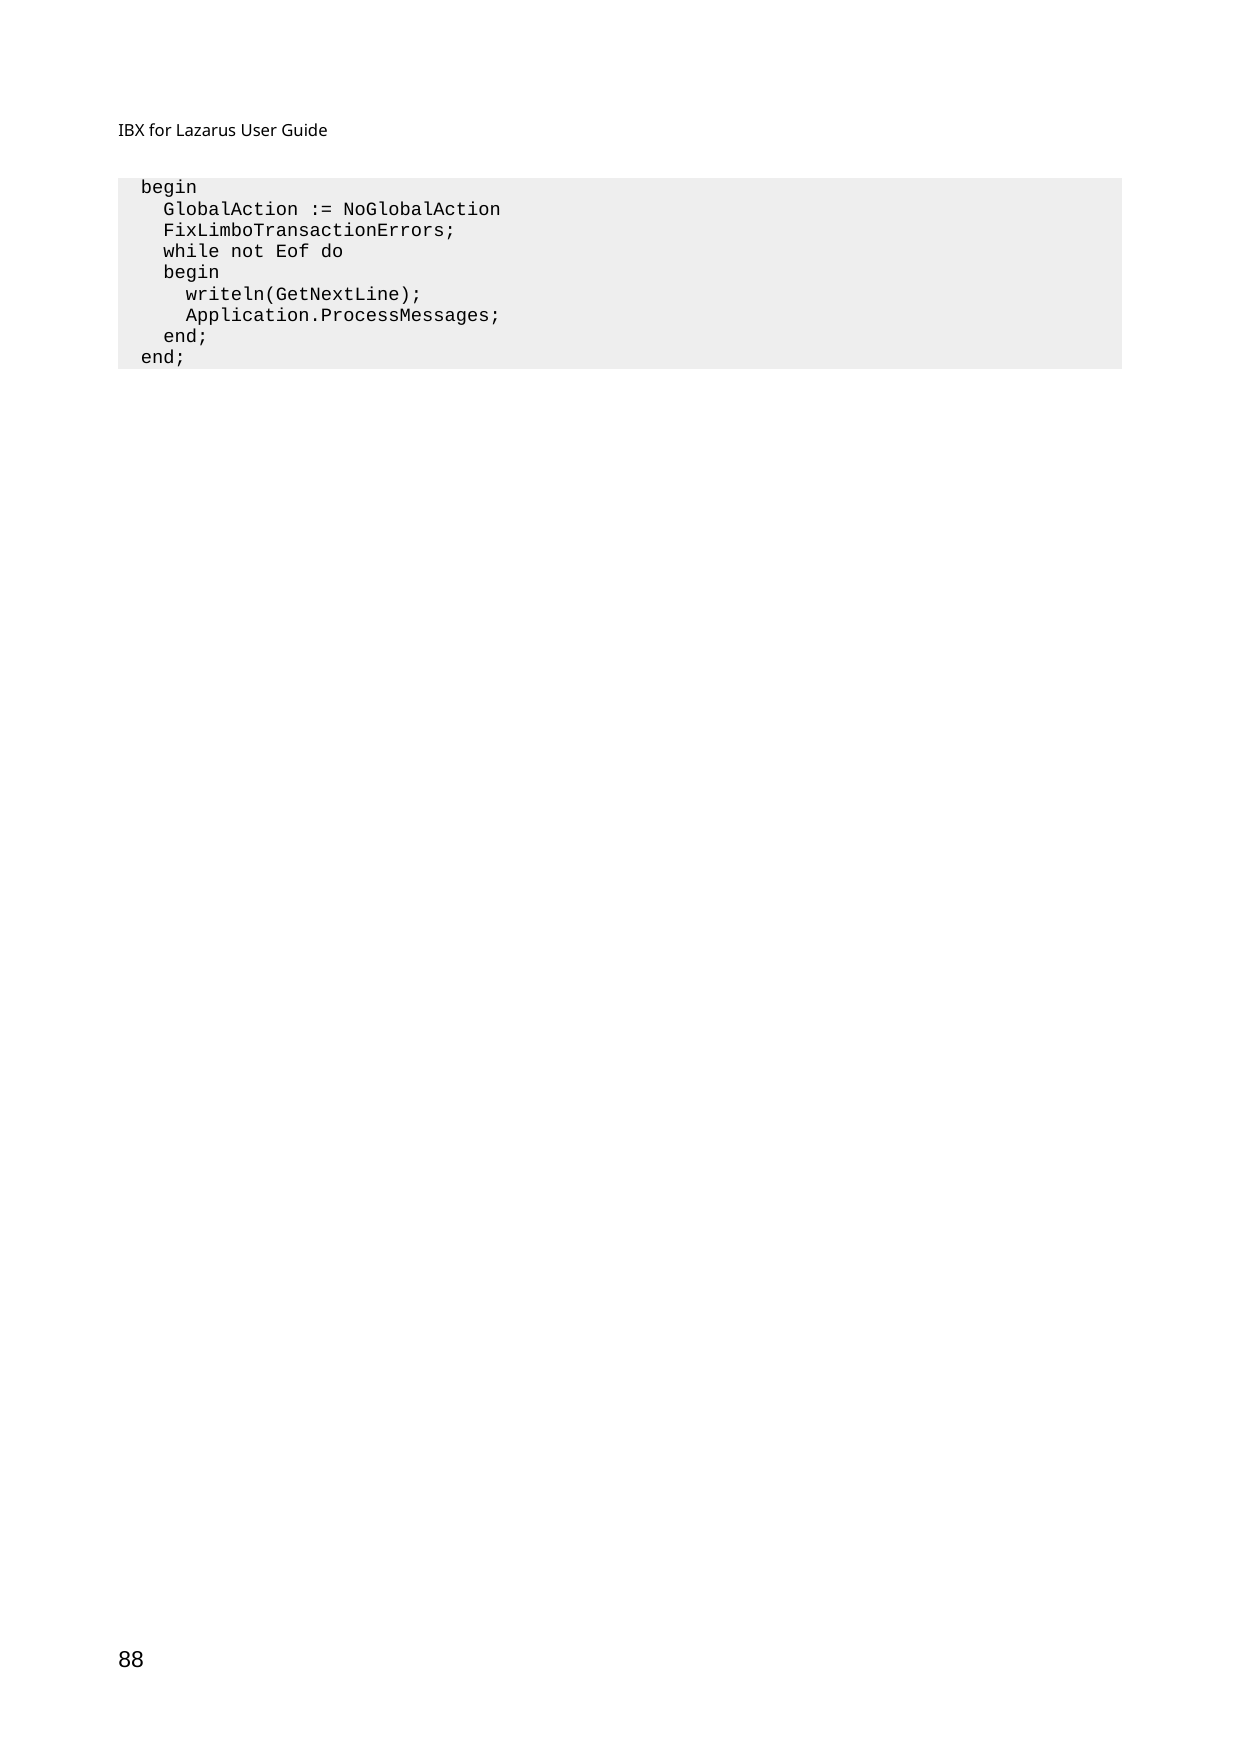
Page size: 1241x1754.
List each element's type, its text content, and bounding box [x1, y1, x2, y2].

text begin [118, 178, 1122, 199]
text while not Eof do [118, 242, 1122, 263]
text GlobalAction := NoGlobalAction [118, 199, 1122, 221]
text end; [118, 348, 1122, 369]
text FixLimboTransactionErrors; [118, 221, 1122, 242]
text begin [118, 263, 1122, 284]
text end; [118, 327, 1122, 348]
text writeln(GetNextLine); [118, 284, 1122, 306]
text Application.ProcessMessages; [118, 306, 1122, 327]
